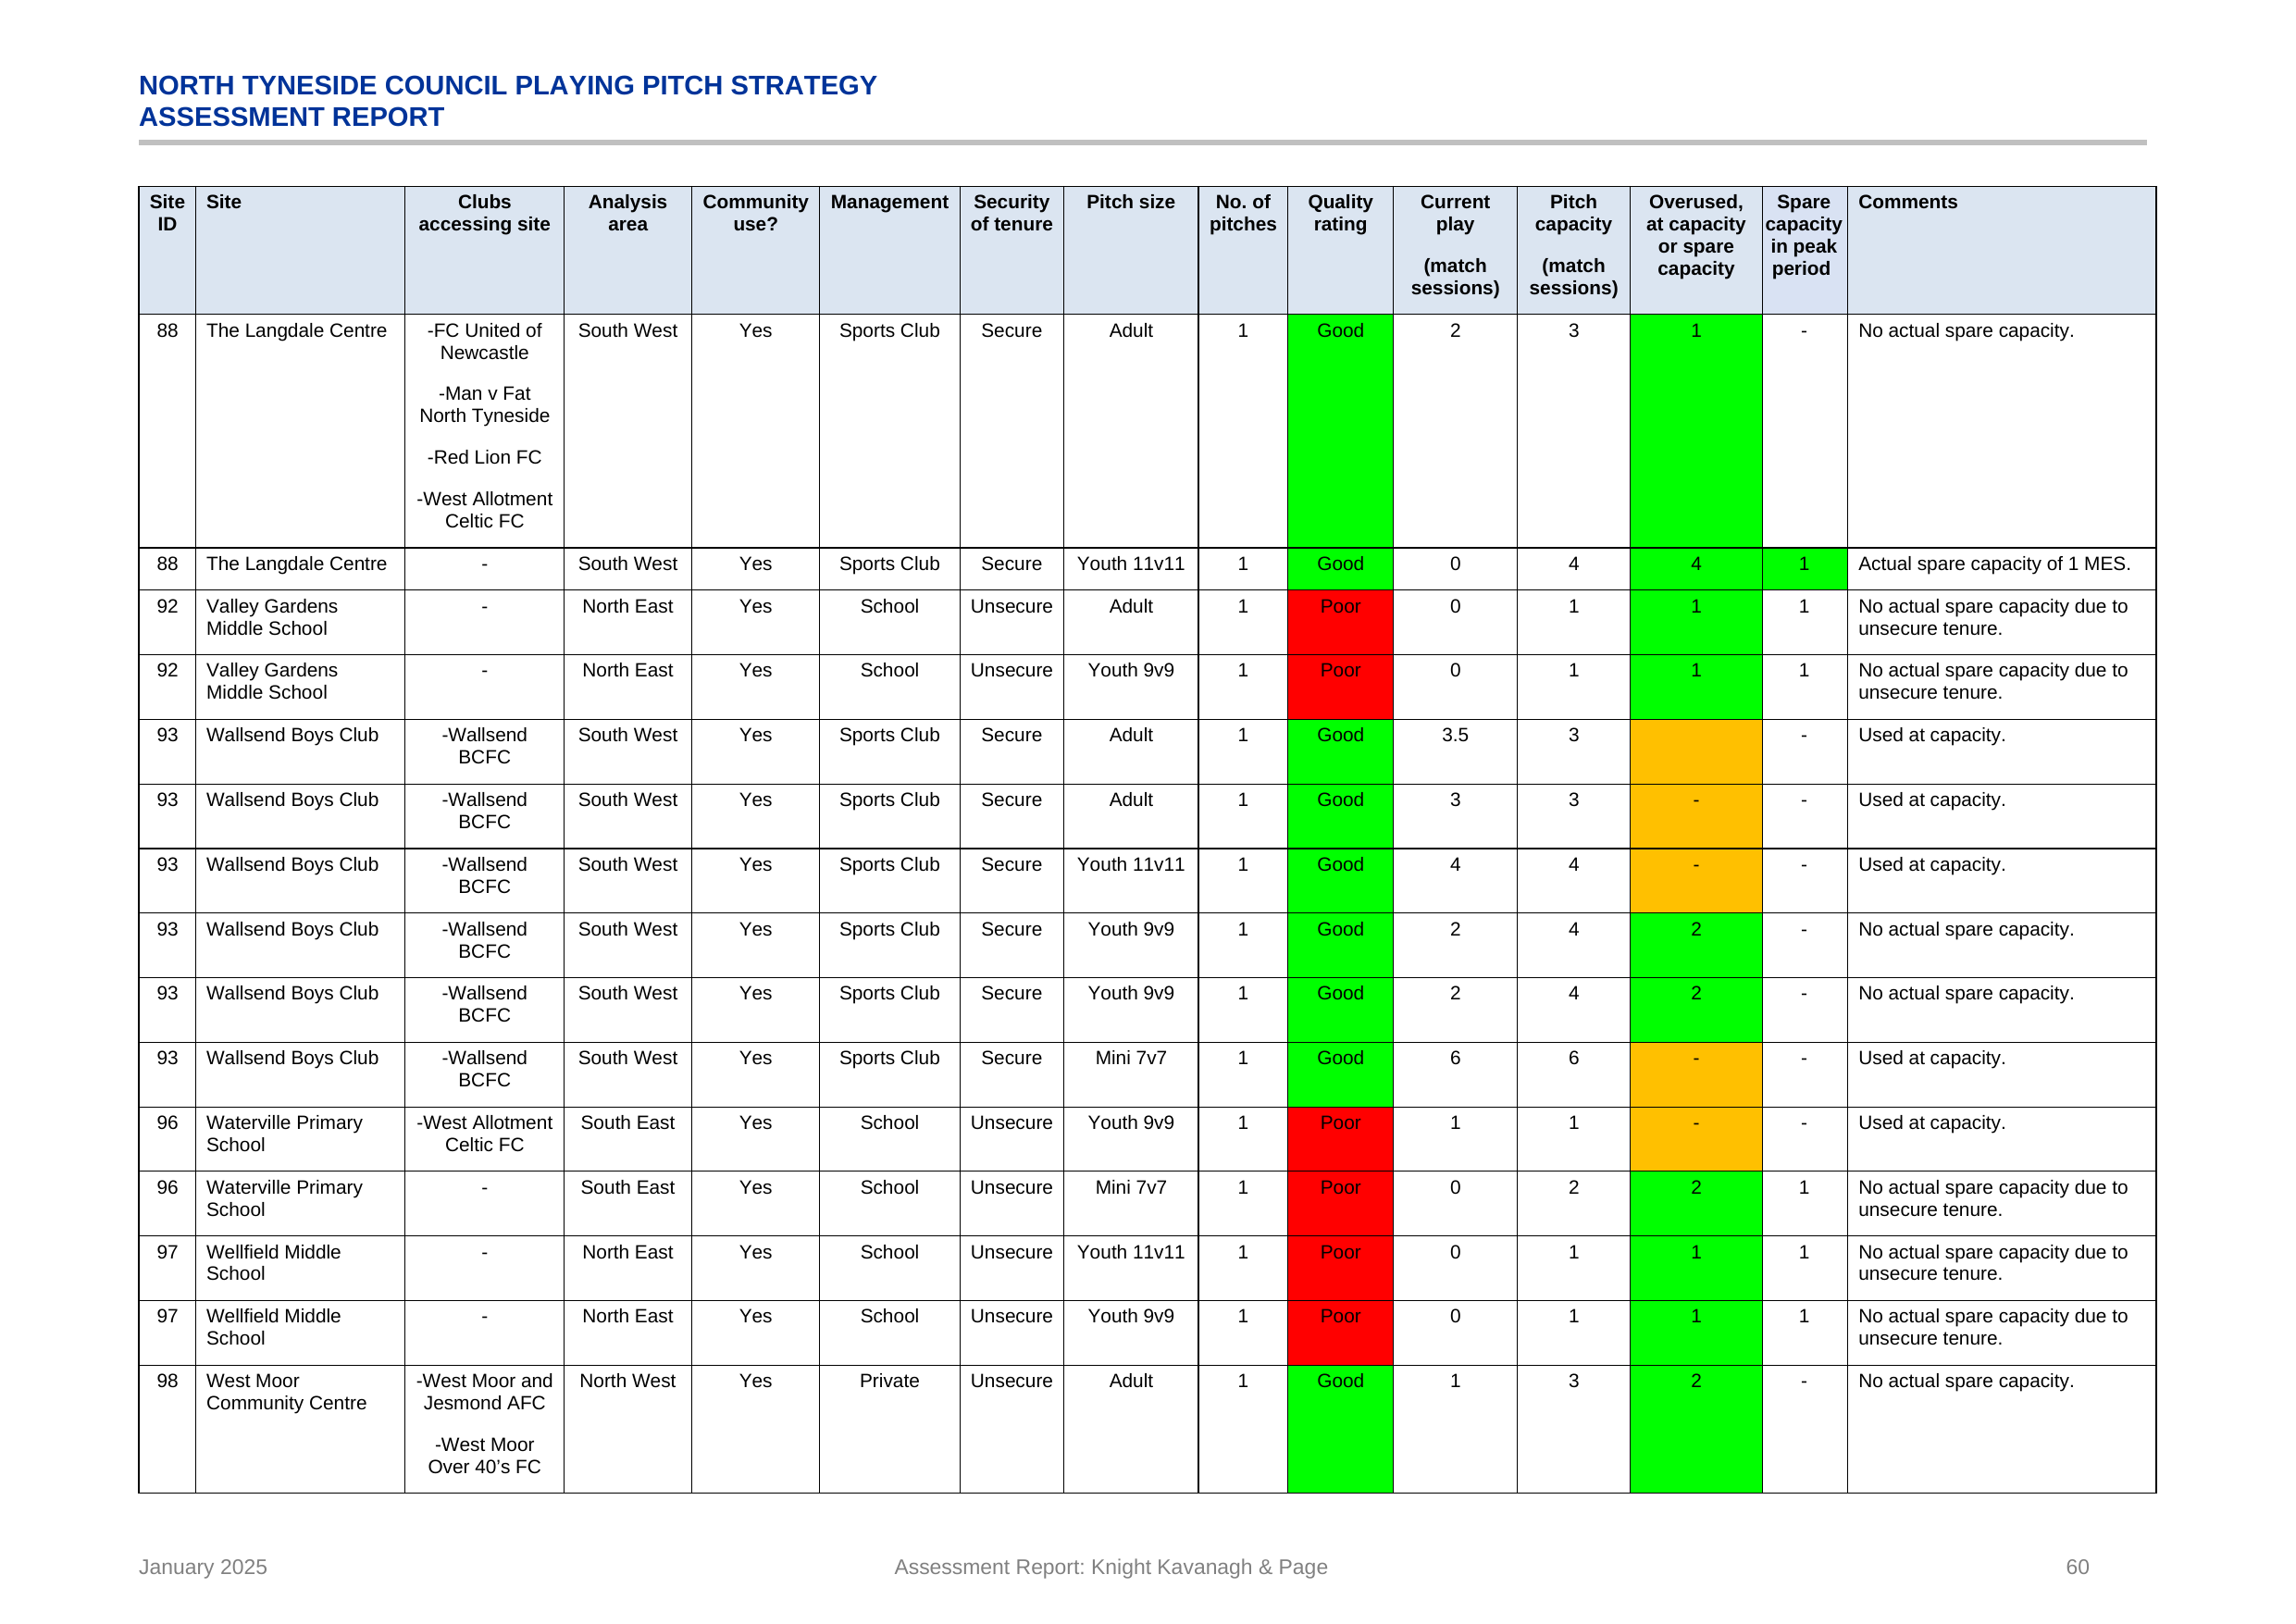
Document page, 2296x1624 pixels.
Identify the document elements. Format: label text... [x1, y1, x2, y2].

table_cell 3 [1394, 785, 1517, 848]
table_cell Youth 9v9 [1064, 1108, 1198, 1171]
table_cell Yes [692, 849, 819, 912]
table_cell 1 [1763, 655, 1847, 719]
table_cell Sports Club [820, 1043, 960, 1107]
table_cell 1 [1199, 590, 1287, 654]
table_cell School [820, 590, 960, 654]
table_cell Used at capacity. [1848, 849, 2155, 912]
table_cell School [820, 1236, 960, 1300]
table_cell 1 [1199, 1043, 1287, 1107]
table_cell -West Allotment Celtic FC [405, 1108, 564, 1171]
table_header Site [196, 187, 404, 314]
table_cell Good [1288, 315, 1393, 547]
table_cell Good [1288, 720, 1393, 784]
table_cell Wellfield Middle School [196, 1236, 404, 1300]
table_cell -Wallsend BCFC [405, 720, 564, 784]
table_cell 96 [140, 1108, 195, 1171]
table_cell The Langdale Centre [196, 549, 404, 589]
table_cell 1 [1199, 720, 1287, 784]
table_cell Secure [961, 1043, 1063, 1107]
table_cell Used at capacity. [1848, 1108, 2155, 1171]
table_cell No actual spare capacity due to unsecure tenure. [1848, 1301, 2155, 1365]
table_cell - [1763, 315, 1847, 547]
table_cell The Langdale Centre [196, 315, 404, 547]
table_cell 96 [140, 1172, 195, 1235]
table_cell Wallsend Boys Club [196, 785, 404, 848]
table_cell Wallsend Boys Club [196, 720, 404, 784]
table_cell 0 [1394, 1236, 1517, 1300]
table_cell - [1763, 978, 1847, 1042]
table_cell Yes [692, 913, 819, 977]
table_cell 98 [140, 1366, 195, 1493]
table_cell Unsecure [961, 1366, 1063, 1493]
table_cell Poor [1288, 1236, 1393, 1300]
table_cell Poor [1288, 590, 1393, 654]
table_cell 0 [1394, 655, 1517, 719]
table_cell Unsecure [961, 1172, 1063, 1235]
table_cell 93 [140, 785, 195, 848]
table_cell 3.5 [1394, 720, 1517, 784]
table_cell -West Moor and Jesmond AFC -West Moor Over 40’s FC [405, 1366, 564, 1493]
table_cell 92 [140, 590, 195, 654]
table_cell School [820, 1301, 960, 1365]
table_cell No actual spare capacity due to unsecure tenure. [1848, 655, 2155, 719]
table_cell 0 [1394, 1301, 1517, 1365]
table_cell Private [820, 1366, 960, 1493]
table_cell - [1763, 720, 1847, 784]
table_cell 92 [140, 655, 195, 719]
table_cell No actual spare capacity. [1848, 315, 2155, 547]
table_cell 1 [1518, 1236, 1630, 1300]
table_cell Yes [692, 1366, 819, 1493]
table_cell 4 [1518, 849, 1630, 912]
table_cell 3 [1518, 1366, 1630, 1493]
table_cell -Wallsend BCFC [405, 849, 564, 912]
table_header No. of pitches [1199, 187, 1287, 314]
table_cell 6 [1518, 1043, 1630, 1107]
table_cell Yes [692, 1172, 819, 1235]
table_cell 1 [1631, 590, 1762, 654]
table_cell -Wallsend BCFC [405, 913, 564, 977]
table_cell 1 [1199, 315, 1287, 547]
table_header Overused, at capacity or spare capacity [1631, 187, 1762, 314]
table_cell No actual spare capacity. [1848, 913, 2155, 977]
table_cell 2 [1631, 1172, 1762, 1235]
table_cell 3 [1518, 785, 1630, 848]
table_cell School [820, 1172, 960, 1235]
table_cell Youth 11v11 [1064, 849, 1198, 912]
table_cell - [1631, 1043, 1762, 1107]
table_cell South West [565, 849, 691, 912]
table_cell 1 [1199, 978, 1287, 1042]
table_cell Adult [1064, 720, 1198, 784]
table_cell Sports Club [820, 978, 960, 1042]
table_cell - [1631, 849, 1762, 912]
table_cell Yes [692, 315, 819, 547]
table_header Community use? [692, 187, 819, 314]
table_cell Unsecure [961, 1236, 1063, 1300]
table_cell 1 [1199, 1366, 1287, 1493]
table_cell Wallsend Boys Club [196, 849, 404, 912]
table_cell Poor [1288, 1172, 1393, 1235]
table_cell 3 [1518, 315, 1630, 547]
table_cell - [1763, 913, 1847, 977]
table_header Current play (match sessions) [1394, 187, 1517, 314]
table_cell Good [1288, 913, 1393, 977]
table_cell 2 [1394, 913, 1517, 977]
table_cell - [405, 590, 564, 654]
table_cell Good [1288, 1043, 1393, 1107]
table_cell 93 [140, 849, 195, 912]
table_header Pitch size [1064, 187, 1198, 314]
table_cell Sports Club [820, 720, 960, 784]
table_cell 93 [140, 720, 195, 784]
table_cell -Wallsend BCFC [405, 785, 564, 848]
table_cell 1 [1763, 1236, 1847, 1300]
table_cell Yes [692, 785, 819, 848]
table_cell 1 [1763, 1172, 1847, 1235]
table_cell No actual spare capacity. [1848, 1366, 2155, 1493]
table_cell Sports Club [820, 913, 960, 977]
table_cell Unsecure [961, 655, 1063, 719]
table_cell 1 [1199, 913, 1287, 977]
table_cell Secure [961, 549, 1063, 589]
table_cell 2 [1518, 1172, 1630, 1235]
table_cell - [1631, 1108, 1762, 1171]
table_cell Secure [961, 978, 1063, 1042]
table_cell Sports Club [820, 785, 960, 848]
table_cell 6 [1394, 1043, 1517, 1107]
table_cell Yes [692, 655, 819, 719]
table_cell Youth 9v9 [1064, 1301, 1198, 1365]
table_header Clubs accessing site [405, 187, 564, 314]
table_cell South West [565, 315, 691, 547]
table_cell No actual spare capacity due to unsecure tenure. [1848, 1236, 2155, 1300]
table_cell -FC United of Newcastle -Man v Fat North Tyneside -Red Lion FC -West Allotment Celtic FC [405, 315, 564, 547]
table_cell Valley Gardens Middle School [196, 590, 404, 654]
table_cell Yes [692, 1236, 819, 1300]
table_cell Yes [692, 549, 819, 589]
table_header Site ID [140, 187, 195, 314]
table_cell South West [565, 913, 691, 977]
table_cell Used at capacity. [1848, 1043, 2155, 1107]
table_header Analysis area [565, 187, 691, 314]
table_cell School [820, 655, 960, 719]
table_cell 1 [1199, 1108, 1287, 1171]
table_cell Secure [961, 849, 1063, 912]
table_cell 1 [1631, 655, 1762, 719]
table_cell 1 [1199, 655, 1287, 719]
table_cell 93 [140, 1043, 195, 1107]
table_cell Sports Club [820, 315, 960, 547]
table_cell Good [1288, 785, 1393, 848]
table_cell Waterville Primary School [196, 1108, 404, 1171]
table_cell Yes [692, 1301, 819, 1365]
table_cell South West [565, 1043, 691, 1107]
table_cell Secure [961, 315, 1063, 547]
table_cell South West [565, 978, 691, 1042]
table_cell South East [565, 1172, 691, 1235]
table_cell Yes [692, 1043, 819, 1107]
table_cell 2 [1631, 913, 1762, 977]
table_cell 2 [1631, 978, 1762, 1042]
table_cell Yes [692, 720, 819, 784]
table_cell 4 [1518, 978, 1630, 1042]
table_cell -Wallsend BCFC [405, 1043, 564, 1107]
table_cell Poor [1288, 1301, 1393, 1365]
table_header Management [820, 187, 960, 314]
table_cell West Moor Community Centre [196, 1366, 404, 1493]
table_cell Waterville Primary School [196, 1172, 404, 1235]
table_cell - [405, 1236, 564, 1300]
table_cell Yes [692, 978, 819, 1042]
table_cell 0 [1394, 1172, 1517, 1235]
table_cell 1 [1631, 315, 1762, 547]
table_cell Adult [1064, 1366, 1198, 1493]
table_cell 1 [1518, 1301, 1630, 1365]
table_cell 3 [1518, 720, 1630, 784]
table_header Comments [1848, 187, 2155, 314]
table_cell Sports Club [820, 849, 960, 912]
table_cell Unsecure [961, 1301, 1063, 1365]
table_cell No actual spare capacity due to unsecure tenure. [1848, 1172, 2155, 1235]
table_cell -Wallsend BCFC [405, 978, 564, 1042]
table_cell North East [565, 655, 691, 719]
table_cell Wallsend Boys Club [196, 1043, 404, 1107]
table_cell 88 [140, 549, 195, 589]
table_cell 1 [1631, 1301, 1762, 1365]
table_cell - [405, 655, 564, 719]
table_cell 4 [1631, 549, 1762, 589]
table_cell 93 [140, 913, 195, 977]
table_cell 1 [1763, 590, 1847, 654]
table_cell 1 [1199, 1236, 1287, 1300]
table_cell North West [565, 1366, 691, 1493]
table_cell 4 [1394, 849, 1517, 912]
table_cell South West [565, 549, 691, 589]
table_cell North East [565, 590, 691, 654]
table_cell Wallsend Boys Club [196, 913, 404, 977]
table_cell Good [1288, 1366, 1393, 1493]
table_cell Youth 9v9 [1064, 655, 1198, 719]
table_cell Youth 9v9 [1064, 978, 1198, 1042]
table_cell Yes [692, 1108, 819, 1171]
table_cell - [1763, 785, 1847, 848]
table_cell 93 [140, 978, 195, 1042]
table_cell Actual spare capacity of 1 MES. [1848, 549, 2155, 589]
table_cell 0 [1394, 549, 1517, 589]
table_cell Poor [1288, 655, 1393, 719]
table_cell 1 [1199, 849, 1287, 912]
table_cell 1 [1199, 785, 1287, 848]
table_cell Mini 7v7 [1064, 1172, 1198, 1235]
table_cell - [405, 1301, 564, 1365]
table_header Spare capacity in peak period [1763, 187, 1847, 314]
table_cell 0 [1394, 590, 1517, 654]
table_cell Unsecure [961, 1108, 1063, 1171]
table_cell 1 [1518, 590, 1630, 654]
table_cell Secure [961, 785, 1063, 848]
table_cell Secure [961, 720, 1063, 784]
table_cell 4 [1518, 549, 1630, 589]
table_cell - [1763, 849, 1847, 912]
table_cell - [1763, 1108, 1847, 1171]
table_cell - [405, 1172, 564, 1235]
table_cell 97 [140, 1236, 195, 1300]
table_cell [1631, 720, 1762, 784]
table_cell 1 [1763, 549, 1847, 589]
table_cell 4 [1518, 913, 1630, 977]
table_cell 1 [1763, 1301, 1847, 1365]
table_cell Adult [1064, 315, 1198, 547]
table_cell - [405, 549, 564, 589]
table_cell 1 [1394, 1108, 1517, 1171]
table_cell Adult [1064, 785, 1198, 848]
table_cell 2 [1631, 1366, 1762, 1493]
table_cell - [1763, 1043, 1847, 1107]
table_cell 1 [1518, 655, 1630, 719]
table_cell South West [565, 785, 691, 848]
table_cell 2 [1394, 315, 1517, 547]
table_cell 1 [1631, 1236, 1762, 1300]
table_cell 2 [1394, 978, 1517, 1042]
table_cell 1 [1394, 1366, 1517, 1493]
table_header Security of tenure [961, 187, 1063, 314]
table_cell Yes [692, 590, 819, 654]
table_cell Secure [961, 913, 1063, 977]
table_cell Valley Gardens Middle School [196, 655, 404, 719]
table_cell School [820, 1108, 960, 1171]
table_cell Sports Club [820, 549, 960, 589]
table_cell No actual spare capacity. [1848, 978, 2155, 1042]
table_cell - [1763, 1366, 1847, 1493]
table_cell Youth 11v11 [1064, 1236, 1198, 1300]
table_cell Poor [1288, 1108, 1393, 1171]
table_cell Youth 9v9 [1064, 913, 1198, 977]
table_cell 88 [140, 315, 195, 547]
table_cell Unsecure [961, 590, 1063, 654]
table_cell Adult [1064, 590, 1198, 654]
table_cell Wellfield Middle School [196, 1301, 404, 1365]
table_cell Youth 11v11 [1064, 549, 1198, 589]
table_cell 97 [140, 1301, 195, 1365]
table_header Quality rating [1288, 187, 1393, 314]
table_cell Good [1288, 978, 1393, 1042]
table_cell North East [565, 1301, 691, 1365]
table_cell Wallsend Boys Club [196, 978, 404, 1042]
table_cell 1 [1518, 1108, 1630, 1171]
table_header Pitch capacity (match sessions) [1518, 187, 1630, 314]
table_cell Good [1288, 549, 1393, 589]
table_cell Used at capacity. [1848, 785, 2155, 848]
table_cell South West [565, 720, 691, 784]
table_cell South East [565, 1108, 691, 1171]
table_cell - [1631, 785, 1762, 848]
table_cell 1 [1199, 549, 1287, 589]
table_cell 1 [1199, 1301, 1287, 1365]
table_cell No actual spare capacity due to unsecure tenure. [1848, 590, 2155, 654]
table_cell North East [565, 1236, 691, 1300]
table_cell Mini 7v7 [1064, 1043, 1198, 1107]
table_cell Good [1288, 849, 1393, 912]
table_cell Used at capacity. [1848, 720, 2155, 784]
table_cell 1 [1199, 1172, 1287, 1235]
